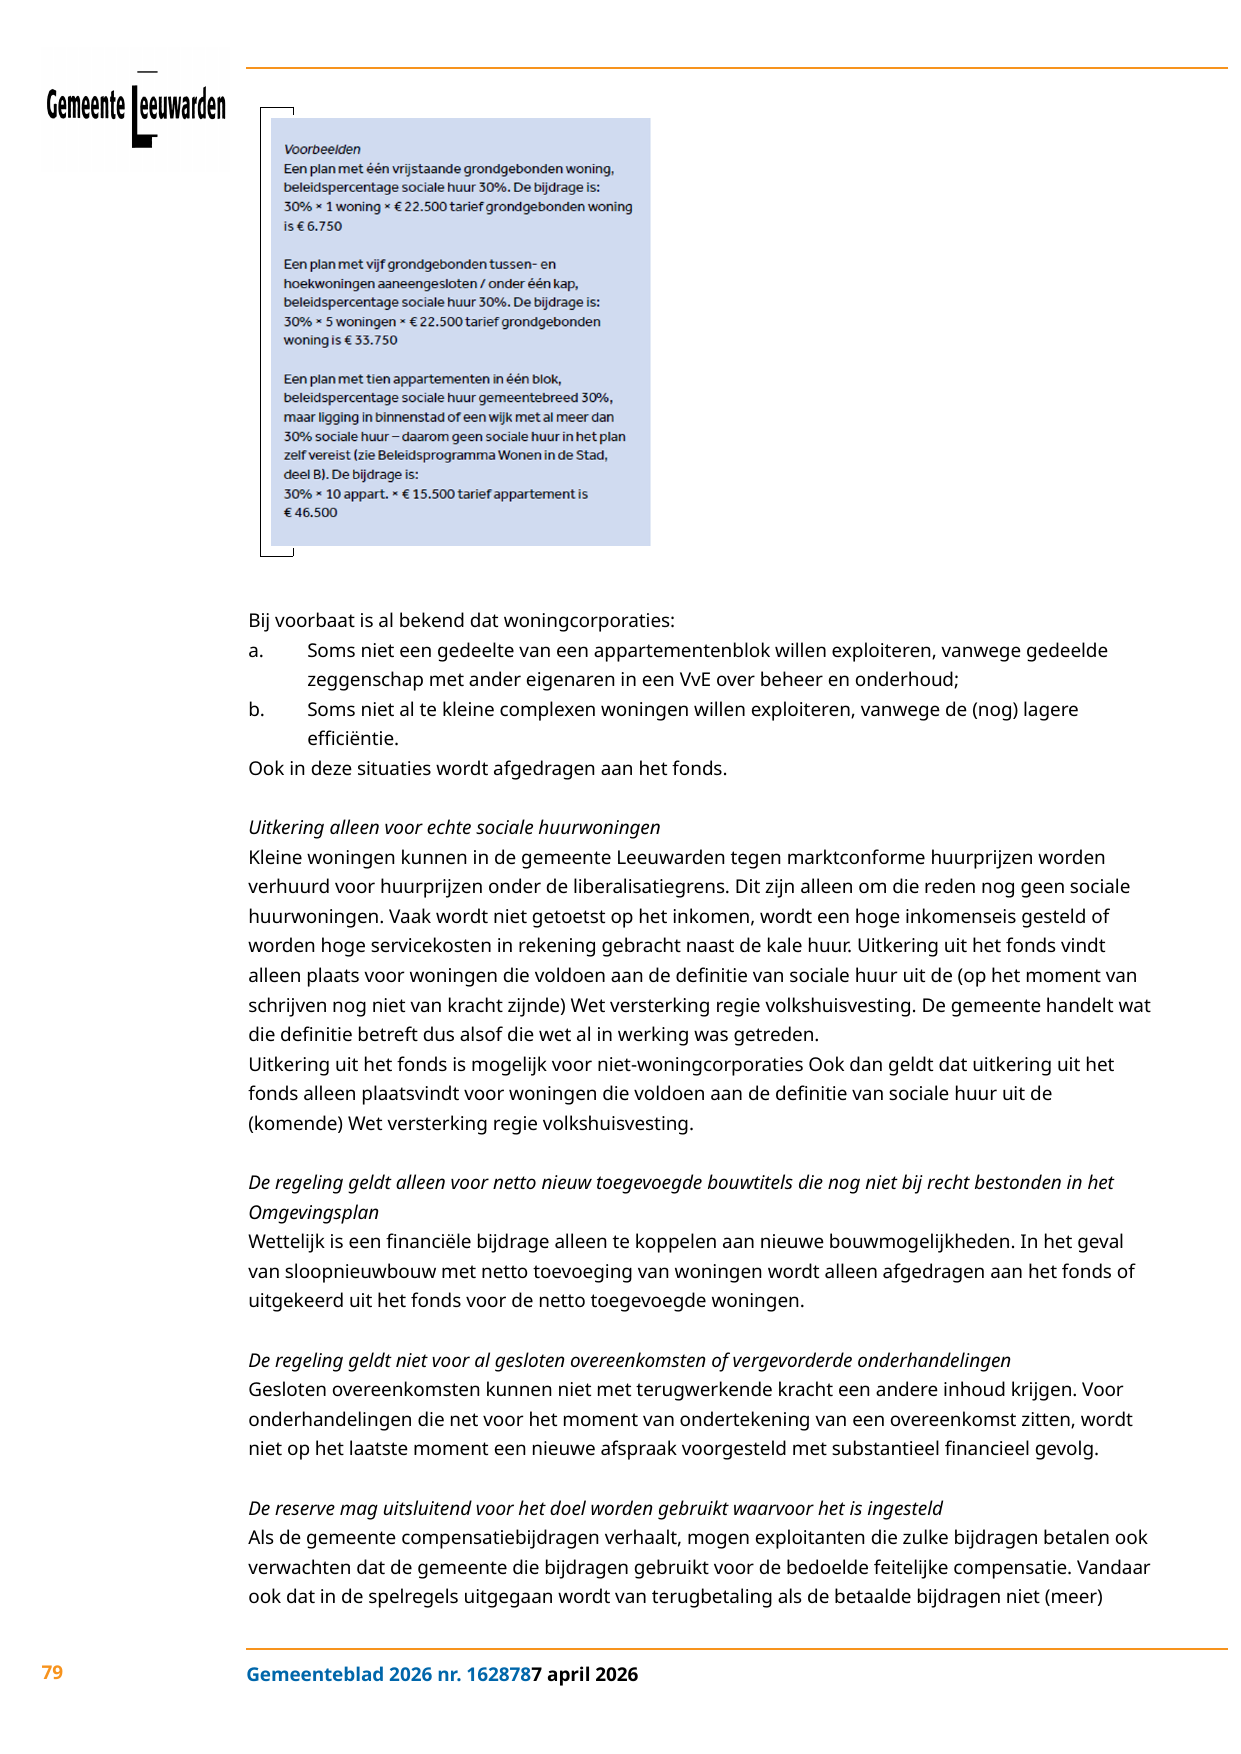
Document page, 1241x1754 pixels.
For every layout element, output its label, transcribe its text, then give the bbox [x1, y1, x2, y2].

text Ook in deze situaties wordt afgedragen aan het fonds. [248, 755, 1152, 781]
text De reserve mag uitsluitend voor het doel worden gebruikt waarvoor het is ingesteld [248, 1495, 1152, 1520]
text Kleine woningen kunnen in de gemeente Leeuwarden tegen marktconforme huurprijzen worden verhuurd voor huurprijzen onder de liberalisatiegrens. Dit zijn alleen om die reden nog geen sociale huurwoningen. Vaak wordt niet getoetst op het inkomen, wordt een hoge inkomenseis gesteld of worden hoge servicekosten in rekening gebracht naast de kale huur. Uitkering uit het fonds vindt alleen plaats voor woningen die voldoen aan de definitie van sociale huur uit de (op het moment van schrijven nog niet van kracht zijnde) Wet versterking regie volkshuisvesting. De gemeente handelt wat die definitie betreft dus alsof die wet al in werking was getreden. [248, 844, 1152, 1047]
text Bij voorbaat is al bekend dat woningcorporaties: [248, 607, 1152, 633]
text Gesloten overeenkomsten kunnen niet met terugwerkende kracht een andere inhoud krijgen. Voor onderhandelingen die net voor het moment van ondertekening van een overeenkomst zitten, wordt niet op het laatste moment een nieuwe afspraak voorgesteld met substantieel financieel gevolg. [248, 1376, 1152, 1461]
list Soms niet een gedeelte van een appartementenblok willen exploiteren, vanwege gedeelde zeggenschap met ander eigenaren in een VvE over beheer en onderhoud; [248, 637, 1152, 692]
text De regeling geldt niet voor al gesloten overeenkomsten of vergevorderde onderhandelingen [248, 1347, 1152, 1372]
picture [268, 115, 653, 548]
list Soms niet al te kleine complexen woningen willen exploiteren, vanwege de (nog) lagere efficiëntie. [248, 696, 1152, 751]
picture [41, 47, 231, 172]
text Uitkering alleen voor echte sociale huurwoningen [248, 814, 1152, 840]
text Uitkering uit het fonds is mogelijk voor niet-woningcorporaties Ook dan geldt dat uitkering uit het fonds alleen plaatsvindt voor woningen die voldoen aan de definitie van sociale huur uit de (komende) Wet versterking regie volkshuisvesting. [248, 1051, 1152, 1136]
text Als de gemeente compensatiebijdragen verhaalt, mogen exploitanten die zulke bijdragen betalen ook verwachten dat de gemeente die bijdragen gebruikt voor de bedoelde feitelijke compensatie. Vandaar ook dat in de spelregels uitgegaan wordt van terugbetaling als de betaalde bijdragen niet (meer) [248, 1524, 1152, 1609]
text De regeling geldt alleen voor netto nieuw toegevoegde bouwtitels die nog niet bij recht bestonden in het Omgevingsplan [248, 1169, 1152, 1224]
text Wettelijk is een financiële bijdrage alleen te koppelen aan nieuwe bouwmogelijkheden. In het geval van sloopnieuwbouw met netto toevoeging van woningen wordt alleen afgedragen aan het fonds of uitgekeerd uit het fonds voor de netto toegevoegde woningen. [248, 1228, 1152, 1313]
